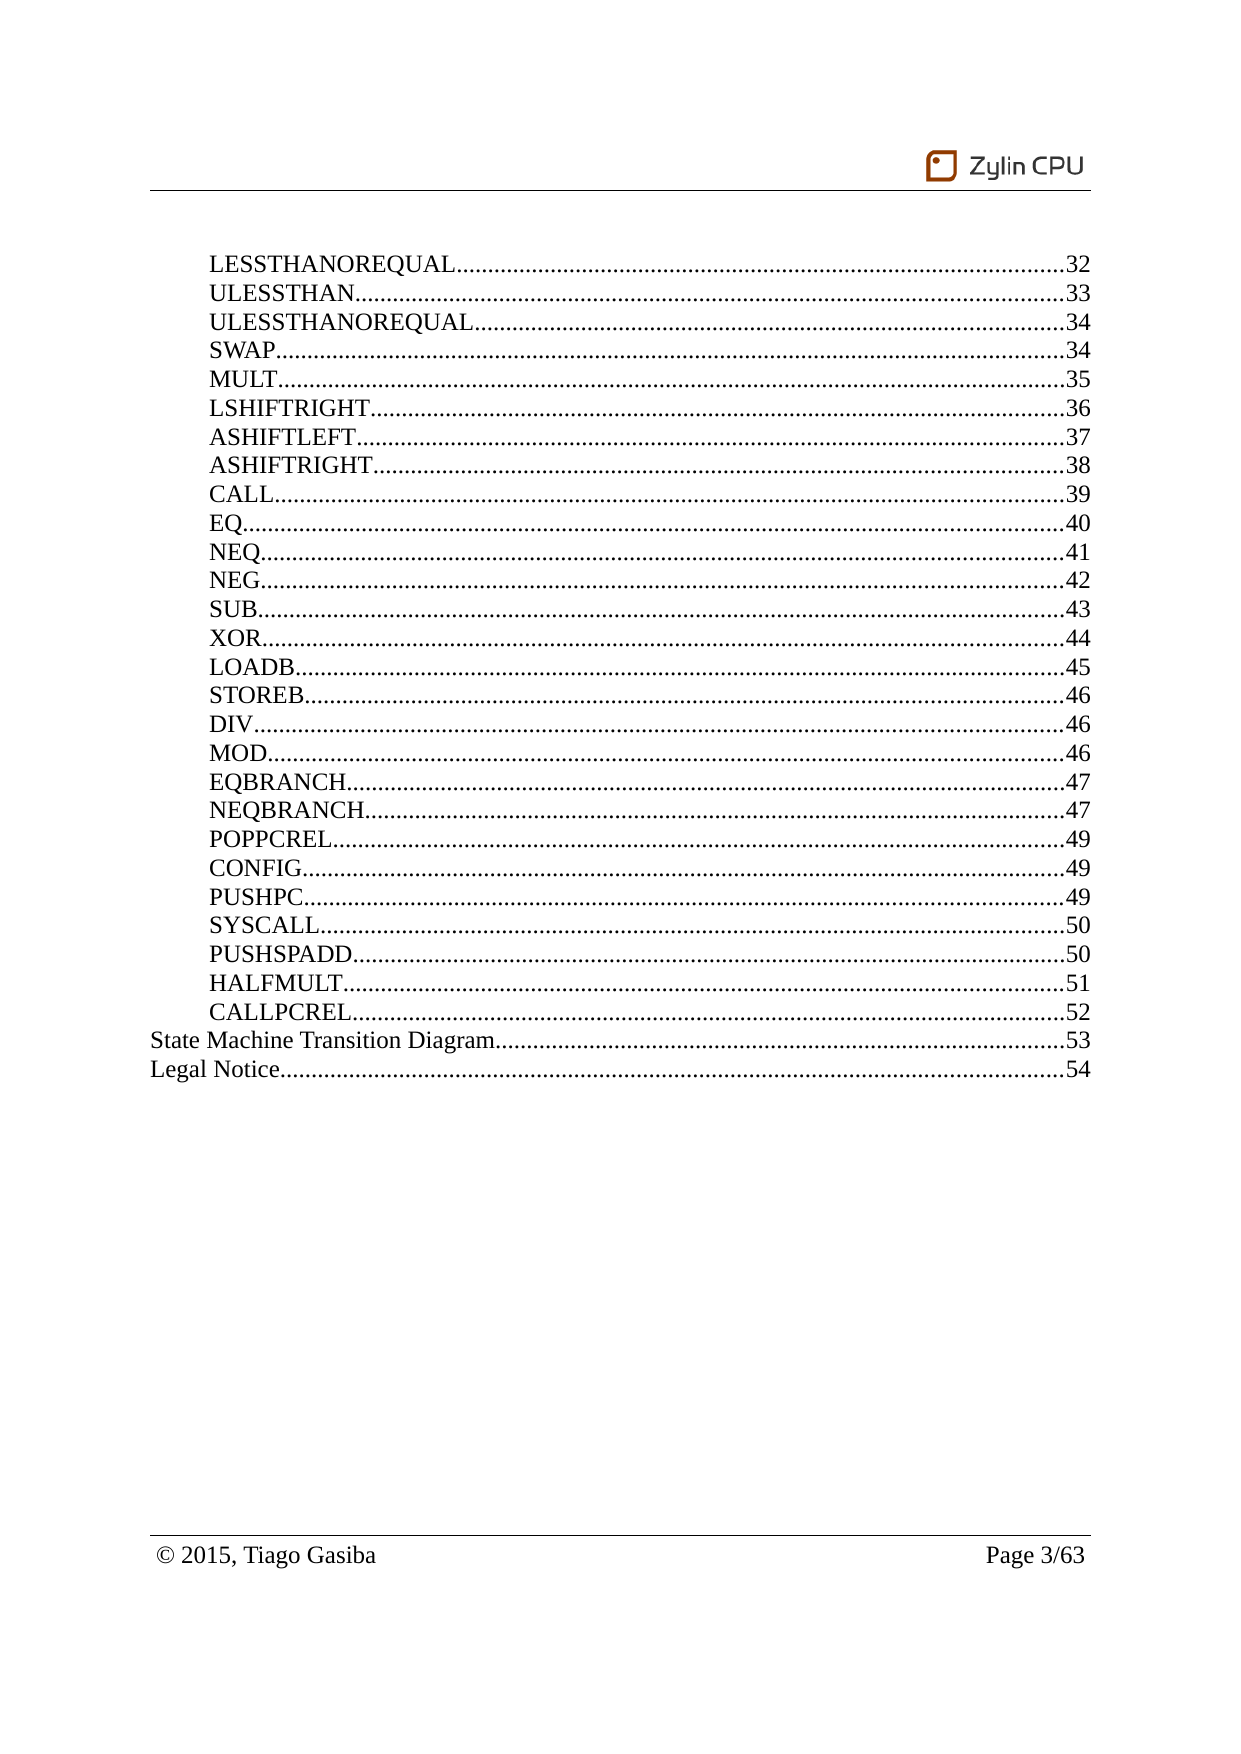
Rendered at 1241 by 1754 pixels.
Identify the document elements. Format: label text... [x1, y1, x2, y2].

text DIV 46 [209, 709, 1091, 738]
text LSHIFTRIGHT 36 [209, 393, 1091, 422]
text EQ 40 [209, 508, 1091, 537]
text LESSTHANOREQUAL 32 [209, 249, 1091, 278]
text NEQ 41 [209, 537, 1091, 565]
text MULT 35 [209, 364, 1091, 393]
text PUSHSPADD 50 [209, 939, 1091, 968]
text CONFIG 49 [209, 853, 1091, 882]
text State Machine Transition Diagram 53 [150, 1025, 1091, 1054]
text LOADB 45 [209, 652, 1091, 680]
text SWAP 34 [209, 335, 1091, 364]
text MOD 46 [209, 738, 1091, 767]
text NEQBRANCH 47 [209, 795, 1091, 824]
picture [922, 148, 1151, 185]
text SUB 43 [209, 594, 1091, 623]
text Legal Notice 54 [150, 1054, 1091, 1083]
text SYSCALL 50 [209, 910, 1091, 939]
text XOR 44 [209, 623, 1091, 652]
text ULESSTHANOREQUAL 34 [209, 307, 1091, 335]
text PUSHPC 49 [209, 882, 1091, 910]
text EQBRANCH 47 [209, 767, 1091, 795]
text NEG 42 [209, 565, 1091, 594]
text ASHIFTRIGHT 38 [209, 450, 1091, 479]
text STOREB 46 [209, 680, 1091, 709]
text HALFMULT 51 [209, 968, 1091, 997]
text ASHIFTLEFT 37 [209, 422, 1091, 450]
text ULESSTHAN 33 [209, 278, 1091, 307]
text CALLPCREL 52 [209, 997, 1091, 1025]
text CALL 39 [209, 479, 1091, 508]
text POPPCREL 49 [209, 824, 1091, 853]
